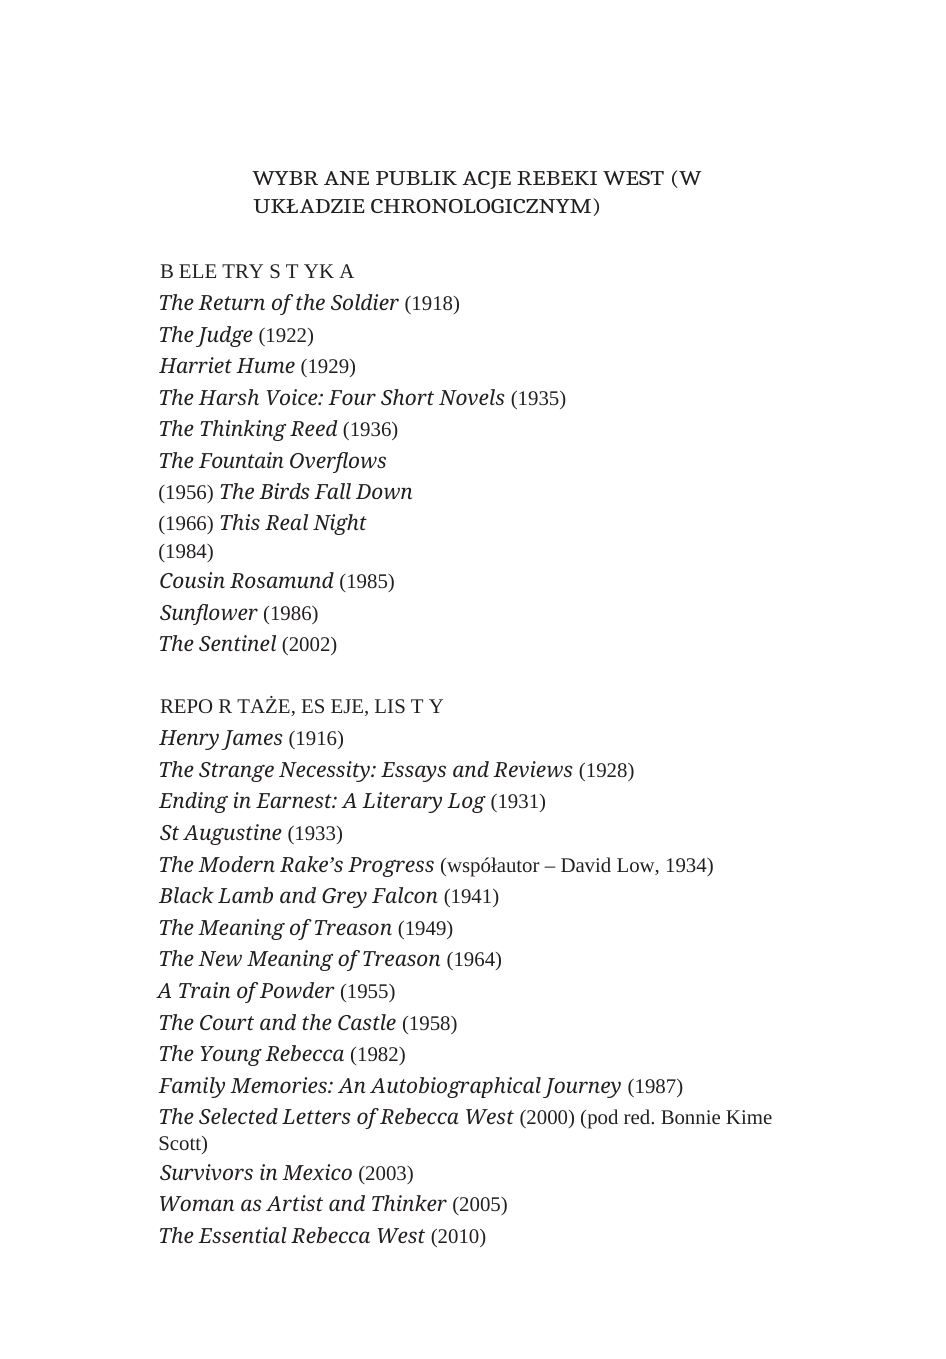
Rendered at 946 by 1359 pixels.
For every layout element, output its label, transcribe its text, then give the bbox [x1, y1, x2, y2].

text Survivors in Mexico (2003) [160, 1158, 814, 1186]
text REPO R TAŻE, ES EJE, LIS T Y [160, 694, 814, 718]
text Ending in Earnest: A Literary Log (1931) [159, 787, 814, 815]
text The Judge (1922) [158, 320, 814, 348]
text Cousin Rosamund (1985) [159, 566, 814, 594]
text Family Memories: An Autobiographical Journey (1987) [159, 1071, 814, 1099]
text The New Meaning of Treason (1964) [158, 944, 814, 973]
text The Meaning of Treason (1949) [158, 913, 814, 941]
text Black Lamb and Grey Falcon (1941) [159, 881, 814, 910]
text B ELE TRY S T YK A [160, 259, 814, 283]
text The Court and the Castle (1958) [158, 1008, 814, 1036]
text The Young Rebecca (1982) [158, 1039, 814, 1068]
text The Harsh Voice: Four Short Novels (1935) [158, 383, 814, 411]
text Woman as Artist and Thinker (2005) [158, 1189, 814, 1218]
text Harriet Hume (1929) [159, 351, 814, 380]
text The Modern Rake’s Progress (współautor – David Low, 1934) [158, 850, 814, 878]
text The Strange Necessity: Essays and Reviews (1928) [158, 755, 814, 783]
text The Return of the Soldier (1918) [158, 288, 814, 317]
text The Thinking Reed (1936) [158, 414, 814, 443]
text The Sentinel (2002) [158, 629, 814, 658]
text A Train of Powder (1955) [157, 976, 814, 1004]
text The Essential Rebecca West (2010) [158, 1221, 814, 1249]
text The Fountain Overflows (1956) The Birds Fall Down (1966) This Real Night (1984) [158, 446, 423, 563]
text Sunflower (1986) [160, 598, 814, 626]
text Henry James (1916) [159, 723, 814, 752]
text The Selected Letters of Rebecca West (2000) (pod red. Bonnie Kime Scott) [158, 1102, 814, 1155]
text St Augustine (1933) [160, 818, 814, 847]
text WYBR ANE PUBLIK ACJE REBEKI WEST (W UKŁADZIE CHRONOLOGICZNYM) [252, 167, 708, 218]
